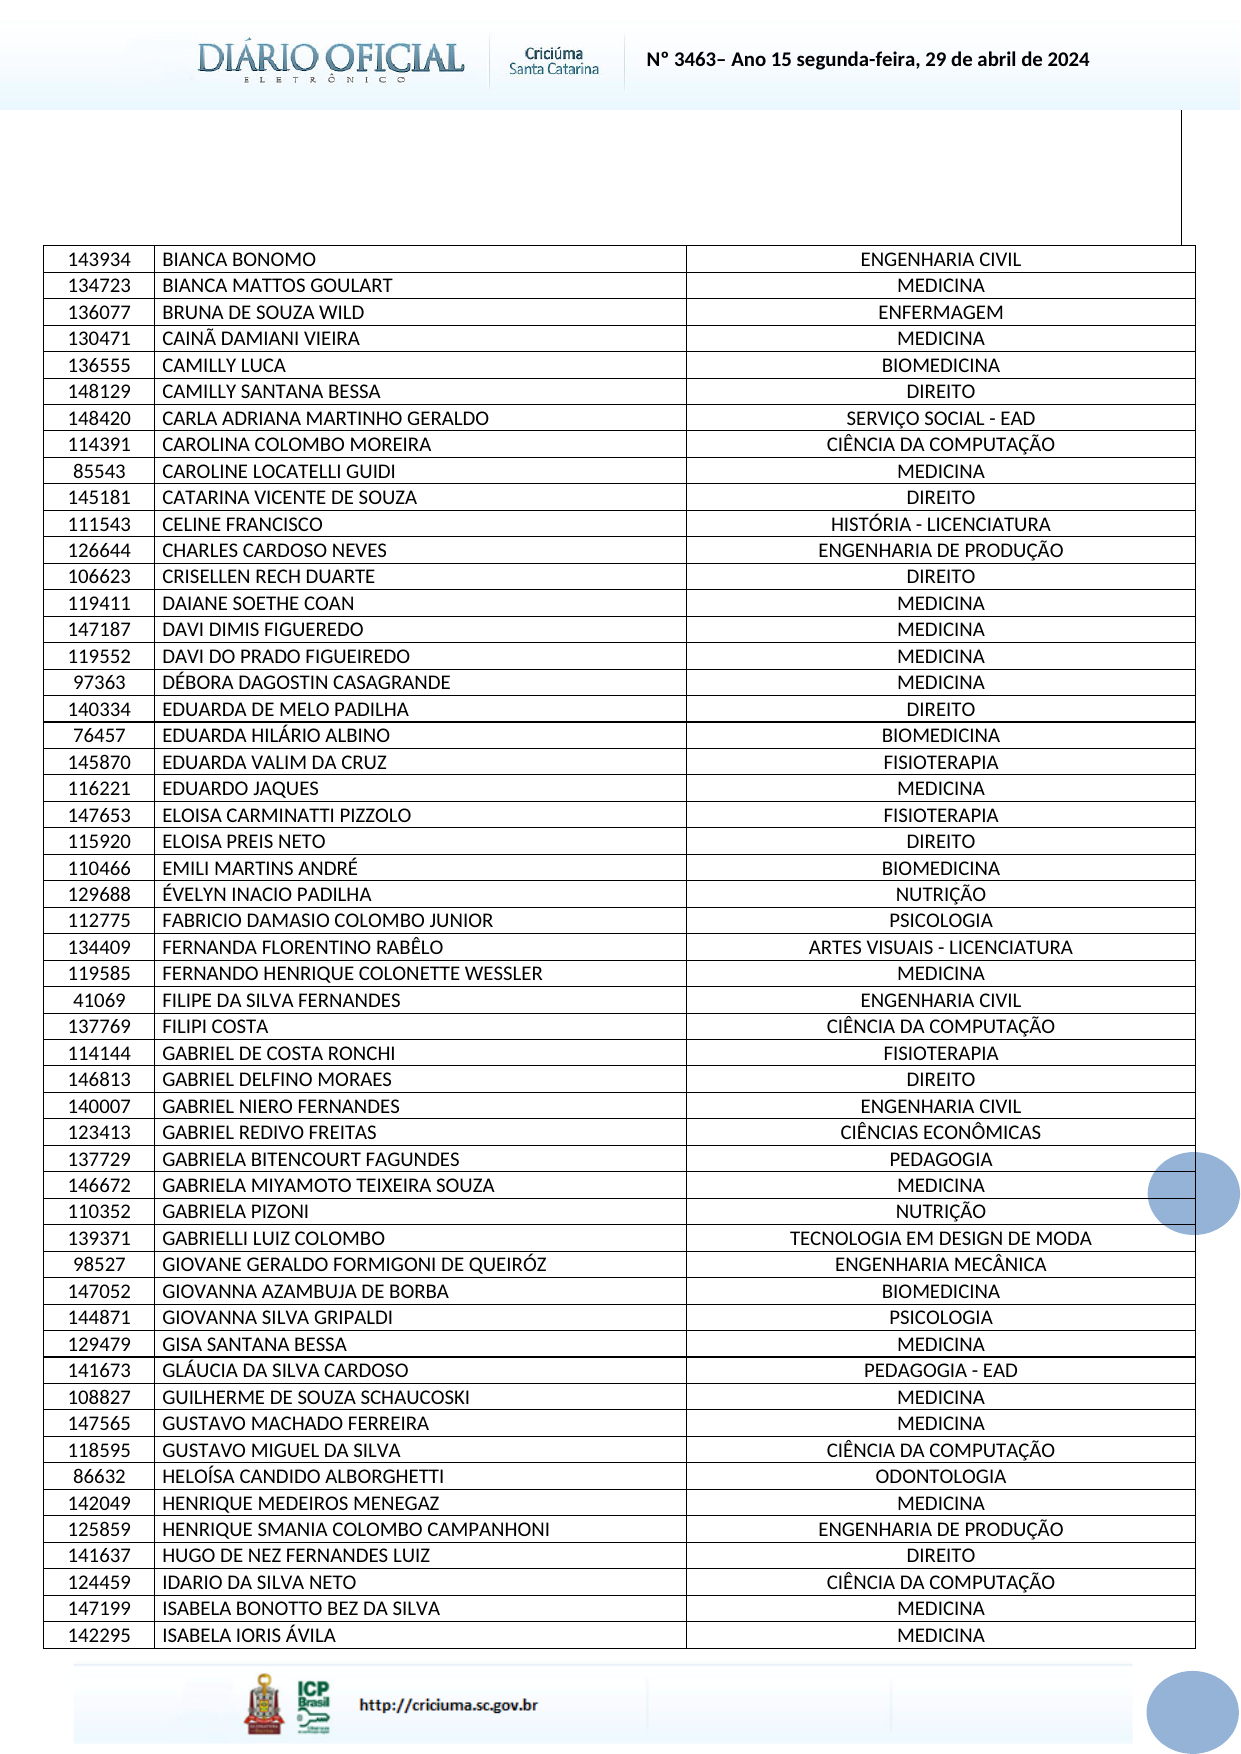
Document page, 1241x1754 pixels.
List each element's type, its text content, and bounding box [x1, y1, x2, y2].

table_cell MEDICINA [687, 617, 1195, 642]
table_cell BIOMEDICINA [687, 1278, 1195, 1303]
table_cell DIREITO [687, 484, 1195, 510]
table_cell 139371 [44, 1225, 154, 1251]
table_cell GABRIEL NIERO FERNANDES [155, 1093, 686, 1118]
table_cell 111543 [44, 511, 154, 536]
table_cell MEDICINA [687, 1596, 1195, 1621]
table_cell FISIOTERAPIA [687, 1040, 1195, 1065]
table_cell IDARIO DA SILVA NETO [155, 1569, 686, 1594]
table_cell EDUARDA VALIM DA CRUZ [155, 749, 686, 774]
table_cell TECNOLOGIA EM DESIGN DE MODA [687, 1225, 1195, 1251]
table_cell GABRIELA PIZONI [155, 1199, 686, 1224]
table_cell MEDICINA [687, 1172, 1153, 1198]
table_cell BIANCA BONOMO [155, 246, 686, 272]
table_cell 114144 [44, 1040, 154, 1065]
table_cell ENGENHARIA CIVIL [687, 1093, 1195, 1118]
table_cell 137769 [44, 1014, 154, 1039]
table_cell EMILI MARTINS ANDRÉ [155, 855, 686, 880]
table_cell HENRIQUE MEDEIROS MENEGAZ [155, 1490, 686, 1515]
table_cell ARTES VISUAIS - LICENCIATURA [687, 934, 1195, 959]
table_cell 115920 [44, 828, 154, 854]
table_cell 126644 [44, 537, 154, 563]
table_cell 147653 [44, 802, 154, 827]
table_cell DÉBORA DAGOSTIN CASAGRANDE [155, 670, 686, 695]
table_cell 148420 [44, 405, 154, 430]
table_cell 145870 [44, 749, 154, 774]
table_cell CAMILLY LUCA [155, 352, 686, 377]
table_cell GUILHERME DE SOUZA SCHAUCOSKI [155, 1384, 686, 1409]
table_cell GLÁUCIA DA SILVA CARDOSO [155, 1358, 686, 1383]
table_cell MEDICINA [687, 670, 1195, 695]
table_cell EDUARDA HILÁRIO ALBINO [155, 723, 686, 748]
table_cell CELINE FRANCISCO [155, 511, 686, 536]
table_cell CAROLINA COLOMBO MOREIRA [155, 431, 686, 457]
table_cell 134723 [44, 273, 154, 298]
table_cell ISABELA BONOTTO BEZ DA SILVA [155, 1596, 686, 1621]
table_cell BIOMEDICINA [687, 855, 1195, 880]
table_cell MEDICINA [687, 1384, 1195, 1409]
table_cell 137729 [44, 1146, 154, 1171]
table_cell CARLA ADRIANA MARTINHO GERALDO [155, 405, 686, 430]
table_cell FILIPE DA SILVA FERNANDES [155, 987, 686, 1012]
table_cell DIREITO [687, 1066, 1195, 1092]
table_cell CAINÃ DAMIANI VIEIRA [155, 326, 686, 351]
table_cell NUTRIÇÃO [687, 881, 1195, 907]
table_cell DIREITO [687, 564, 1195, 589]
table_cell HENRIQUE SMANIA COLOMBO CAMPANHONI [155, 1516, 686, 1542]
table_cell PSICOLOGIA [687, 1305, 1195, 1330]
table_cell 145181 [44, 484, 154, 510]
table_cell MEDICINA [687, 1490, 1195, 1515]
table_cell 130471 [44, 326, 154, 351]
table_cell 86632 [44, 1463, 154, 1489]
table_cell 146672 [44, 1172, 154, 1198]
table_cell 142049 [44, 1490, 154, 1515]
table_cell 124459 [44, 1569, 154, 1594]
table_cell MEDICINA [687, 1331, 1195, 1356]
table_cell 129479 [44, 1331, 154, 1356]
table_cell 147565 [44, 1410, 154, 1436]
table_cell PEDAGOGIA - EAD [687, 1358, 1195, 1383]
table_cell SERVIÇO SOCIAL - EAD [687, 405, 1195, 430]
table_cell ENFERMAGEM [687, 299, 1195, 324]
table_cell GUSTAVO MIGUEL DA SILVA [155, 1437, 686, 1462]
table_cell HUGO DE NEZ FERNANDES LUIZ [155, 1543, 686, 1568]
table_cell HELOÍSA CANDIDO ALBORGHETTI [155, 1463, 686, 1489]
table_cell EDUARDA DE MELO PADILHA [155, 696, 686, 721]
table_cell 41069 [44, 987, 154, 1012]
table_cell ELOISA CARMINATTI PIZZOLO [155, 802, 686, 827]
table_cell PEDAGOGIA [687, 1146, 1195, 1171]
table_cell DIREITO [687, 828, 1195, 854]
table_cell ENGENHARIA CIVIL [687, 246, 1195, 272]
table_cell 85543 [44, 458, 154, 483]
table_cell BIOMEDICINA [687, 723, 1195, 748]
table_cell GABRIEL DELFINO MORAES [155, 1066, 686, 1092]
table_cell NUTRIÇÃO [687, 1199, 1161, 1224]
table_cell HISTÓRIA - LICENCIATURA [687, 511, 1195, 536]
table_cell 119585 [44, 961, 154, 986]
table_cell ENGENHARIA DE PRODUÇÃO [687, 1516, 1195, 1542]
table_cell CIÊNCIA DA COMPUTAÇÃO [687, 431, 1195, 457]
table_cell MEDICINA [687, 1622, 1195, 1647]
table_cell 146813 [44, 1066, 154, 1092]
table_cell CHARLES CARDOSO NEVES [155, 537, 686, 563]
table_cell MEDICINA [687, 326, 1195, 351]
table_cell 110352 [44, 1199, 154, 1224]
table_cell BIANCA MATTOS GOULART [155, 273, 686, 298]
table_cell 136555 [44, 352, 154, 377]
table_cell 108827 [44, 1384, 154, 1409]
table_cell ODONTOLOGIA [687, 1463, 1195, 1489]
table_cell 144871 [44, 1305, 154, 1330]
table_cell 143934 [44, 246, 154, 272]
table_cell ELOISA PREIS NETO [155, 828, 686, 854]
table_cell GABRIELLI LUIZ COLOMBO [155, 1225, 686, 1251]
table_cell CIÊNCIAS ECONÔMICAS [687, 1119, 1195, 1145]
table_cell 147052 [44, 1278, 154, 1303]
table_cell CIÊNCIA DA COMPUTAÇÃO [687, 1569, 1195, 1594]
table_cell MEDICINA [687, 273, 1195, 298]
table_cell GISA SANTANA BESSA [155, 1331, 686, 1356]
table_cell DAIANE SOETHE COAN [155, 590, 686, 616]
table_cell 147187 [44, 617, 154, 642]
table_cell DIREITO [687, 379, 1195, 404]
table_cell 112775 [44, 908, 154, 933]
table_cell 136077 [44, 299, 154, 324]
table_cell ENGENHARIA CIVIL [687, 987, 1195, 1012]
table_cell ISABELA IORIS ÁVILA [155, 1622, 686, 1647]
table_cell 148129 [44, 379, 154, 404]
table_cell CIÊNCIA DA COMPUTAÇÃO [687, 1014, 1195, 1039]
table_cell MEDICINA [687, 590, 1195, 616]
table_cell FABRICIO DAMASIO COLOMBO JUNIOR [155, 908, 686, 933]
table_cell FILIPI COSTA [155, 1014, 686, 1039]
table_cell 125859 [44, 1516, 154, 1542]
table_cell GABRIEL REDIVO FREITAS [155, 1119, 686, 1145]
table_cell 76457 [44, 723, 154, 748]
table_cell FERNANDO HENRIQUE COLONETTE WESSLER [155, 961, 686, 986]
table_cell PSICOLOGIA [687, 908, 1195, 933]
table_cell MEDICINA [687, 643, 1195, 668]
table_cell 140334 [44, 696, 154, 721]
table_cell GUSTAVO MACHADO FERREIRA [155, 1410, 686, 1436]
table_cell MEDICINA [687, 1410, 1195, 1436]
table_cell FERNANDA FLORENTINO RABÊLO [155, 934, 686, 959]
table_cell ENGENHARIA MECÂNICA [687, 1252, 1195, 1277]
table_cell DAVI DIMIS FIGUEREDO [155, 617, 686, 642]
table_cell 116221 [44, 775, 154, 801]
table_cell BRUNA DE SOUZA WILD [155, 299, 686, 324]
table_cell CAROLINE LOCATELLI GUIDI [155, 458, 686, 483]
table_cell GIOVANE GERALDO FORMIGONI DE QUEIRÓZ [155, 1252, 686, 1277]
table_cell 106623 [44, 564, 154, 589]
table_cell 129688 [44, 881, 154, 907]
table_cell FISIOTERAPIA [687, 802, 1195, 827]
table_cell GIOVANNA SILVA GRIPALDI [155, 1305, 686, 1330]
table_cell CATARINA VICENTE DE SOUZA [155, 484, 686, 510]
table_cell 141673 [44, 1358, 154, 1383]
table_cell 147199 [44, 1596, 154, 1621]
table_cell DAVI DO PRADO FIGUEIREDO [155, 643, 686, 668]
table_cell MEDICINA [687, 961, 1195, 986]
table_cell 97363 [44, 670, 154, 695]
table_cell MEDICINA [687, 458, 1195, 483]
table_cell GIOVANNA AZAMBUJA DE BORBA [155, 1278, 686, 1303]
table_cell GABRIELA BITENCOURT FAGUNDES [155, 1146, 686, 1171]
table_cell MEDICINA [687, 775, 1195, 801]
table_cell ÉVELYN INACIO PADILHA [155, 881, 686, 907]
table_cell CAMILLY SANTANA BESSA [155, 379, 686, 404]
table_cell DIREITO [687, 1543, 1195, 1568]
table_cell FISIOTERAPIA [687, 749, 1195, 774]
table_cell EDUARDO JAQUES [155, 775, 686, 801]
table_cell 142295 [44, 1622, 154, 1647]
table_cell 119411 [44, 590, 154, 616]
table_cell 110466 [44, 855, 154, 880]
table_cell 140007 [44, 1093, 154, 1118]
table_cell DIREITO [687, 696, 1195, 721]
table_cell 134409 [44, 934, 154, 959]
table_cell 119552 [44, 643, 154, 668]
table_cell CIÊNCIA DA COMPUTAÇÃO [687, 1437, 1195, 1462]
table_cell 141637 [44, 1543, 154, 1568]
table_cell CRISELLEN RECH DUARTE [155, 564, 686, 589]
table_cell ENGENHARIA DE PRODUÇÃO [687, 537, 1195, 563]
table_cell 114391 [44, 431, 154, 457]
table_cell 98527 [44, 1252, 154, 1277]
table_cell GABRIELA MIYAMOTO TEIXEIRA SOUZA [155, 1172, 686, 1198]
table_cell GABRIEL DE COSTA RONCHI [155, 1040, 686, 1065]
table_cell 118595 [44, 1437, 154, 1462]
table_cell BIOMEDICINA [687, 352, 1195, 377]
table_cell 123413 [44, 1119, 154, 1145]
